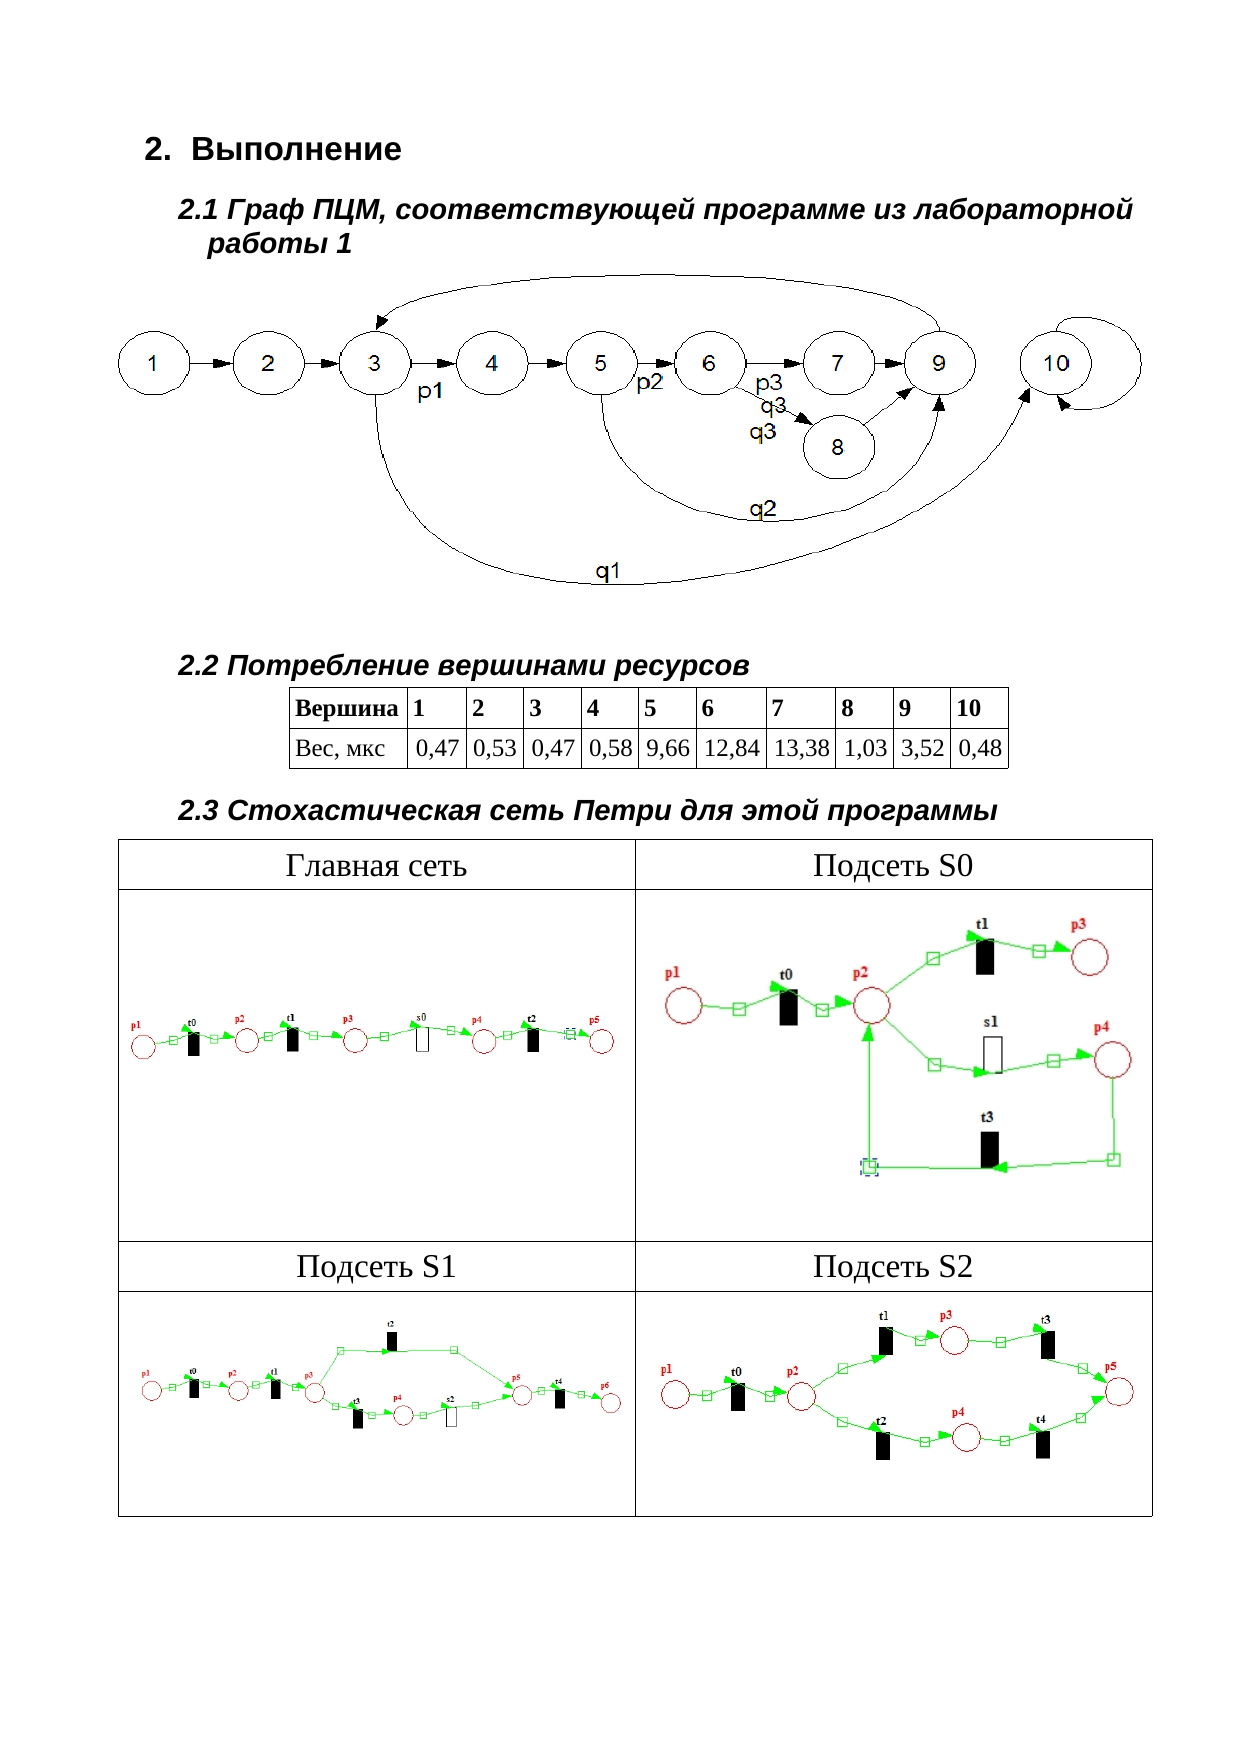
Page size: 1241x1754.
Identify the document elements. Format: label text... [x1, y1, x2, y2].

table_cell [119, 1292, 635, 1516]
table_cell 0,47 [408, 729, 466, 768]
table_cell 0,53 [467, 729, 523, 768]
table_cell 12,84 [697, 729, 766, 768]
picture [123, 1296, 629, 1436]
subtitle Стохастическая сеть Петри для этой программы [170, 793, 1152, 827]
table_cell [636, 890, 1152, 1241]
table_header 8 [836, 688, 893, 728]
table_header Вершина [290, 688, 407, 728]
picture [640, 1296, 1146, 1472]
table_header 10 [951, 688, 1008, 728]
table_cell 0,47 [524, 729, 581, 768]
table_cell 0,48 [951, 729, 1008, 768]
table_cell Подсеть S2 [636, 1242, 1152, 1291]
subtitle Потребление вершинами ресурсов [170, 647, 1152, 681]
table_cell Подсеть S1 [119, 1242, 635, 1291]
subtitle Выполнение [144, 129, 1152, 167]
table_cell 13,38 [767, 729, 835, 768]
table_cell 1,03 [836, 729, 893, 768]
table_cell [636, 1292, 1152, 1516]
picture [123, 990, 629, 1086]
table_header 1 [408, 688, 466, 728]
table_header 7 [767, 688, 835, 728]
table_header 6 [697, 688, 766, 728]
subtitle Граф ПЦМ, соответствующей программе из лабораторной работы 1 [170, 192, 1152, 259]
table_header Подсеть S0 [636, 840, 1152, 889]
table_header Главная сеть [119, 840, 635, 889]
table_cell 9,66 [639, 729, 696, 768]
table_cell 3,52 [894, 729, 950, 768]
table_header 5 [639, 688, 696, 728]
table_header 9 [894, 688, 950, 728]
table_header 3 [524, 688, 581, 728]
table_cell Вес, мкс [290, 729, 407, 768]
picture [118, 265, 1152, 594]
table_cell 0,58 [582, 729, 638, 768]
table_cell [119, 890, 635, 1241]
table_header 2 [467, 688, 523, 728]
picture [640, 894, 1146, 1197]
table_header 4 [582, 688, 638, 728]
